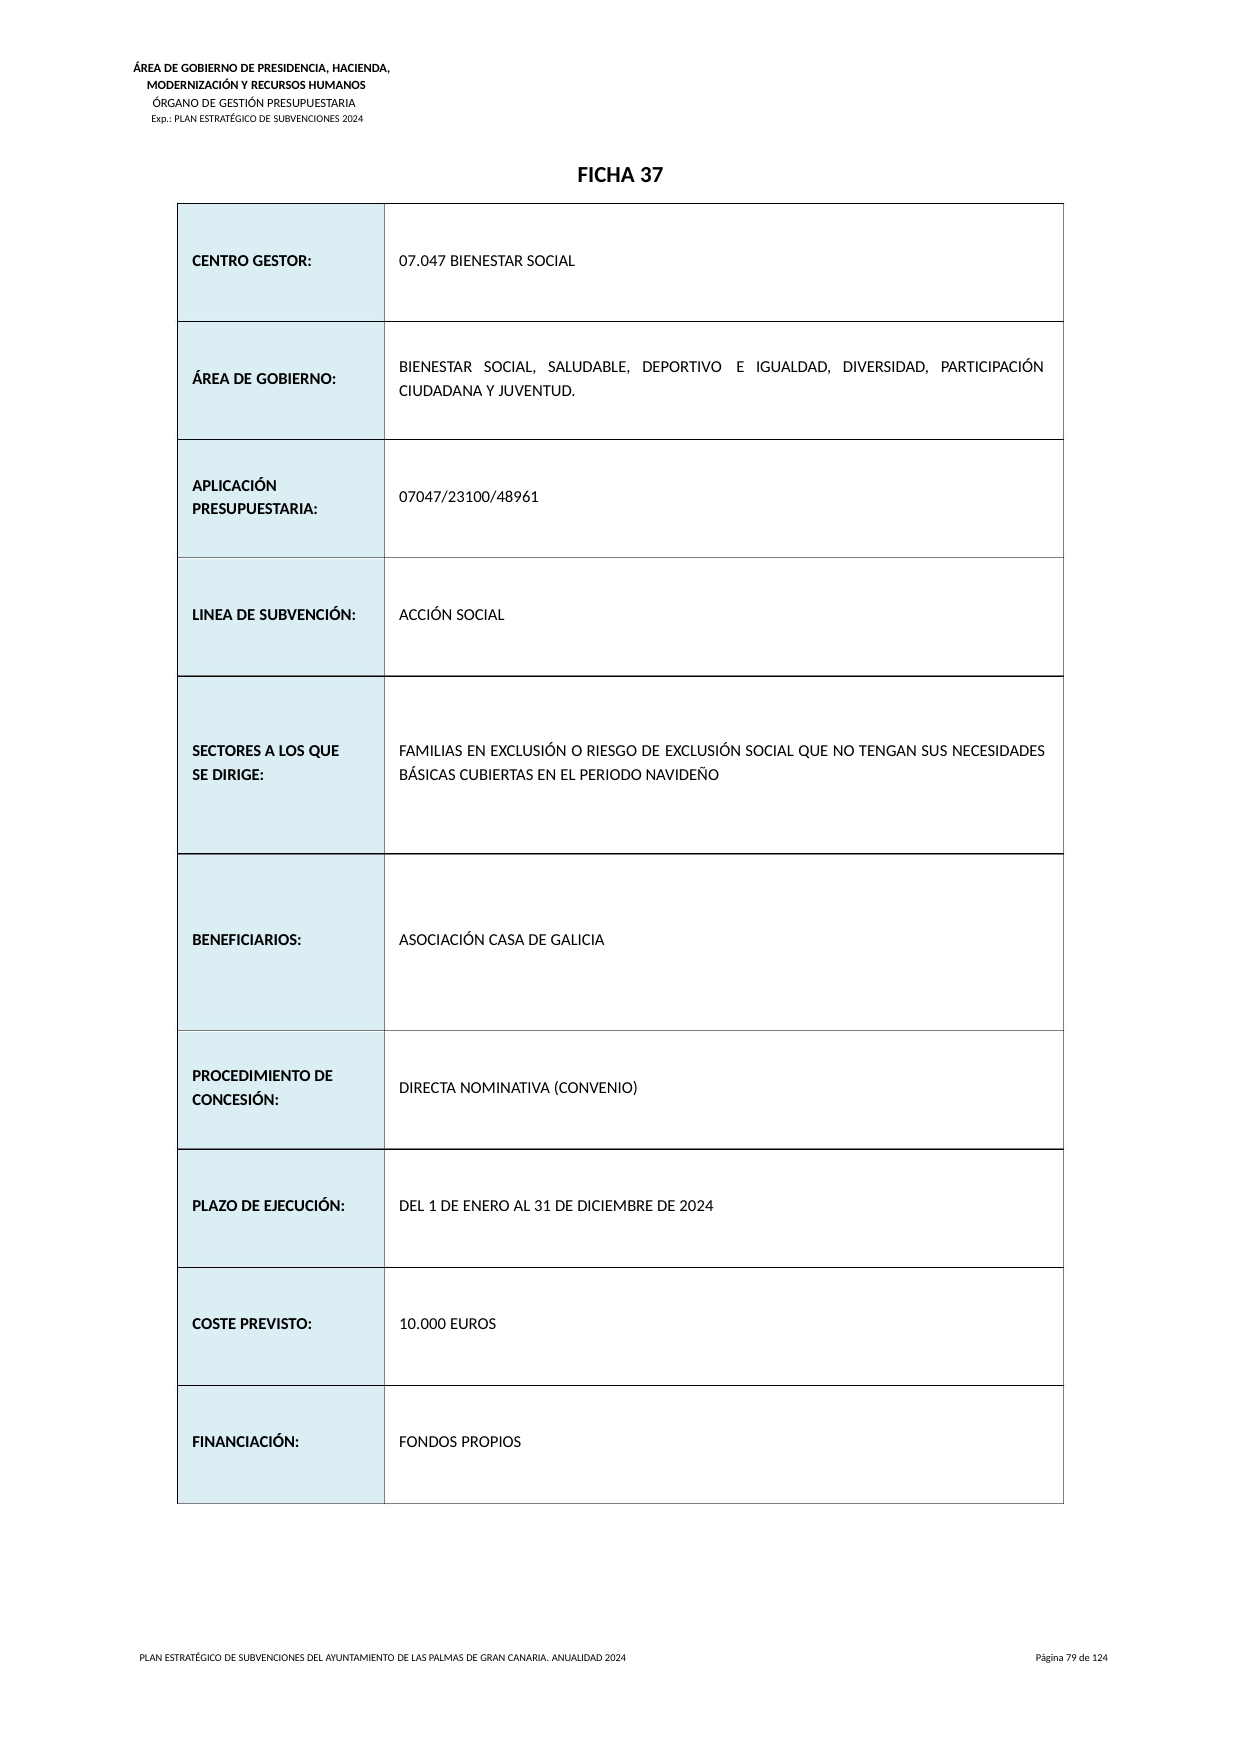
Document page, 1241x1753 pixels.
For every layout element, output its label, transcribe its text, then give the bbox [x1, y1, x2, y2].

text MODERNIZACIÓN Y RECURSOS HUMANOS [147, 77, 415, 93]
text ASOCIACIÓN CASA DE GALICIA [399, 929, 630, 950]
text BENEFICIARIOS: [192, 929, 327, 950]
text BÁSICAS CUBIERTAS EN EL PERIODO NAVIDEÑO [399, 764, 1074, 784]
text COSTE PREVISTO: [192, 1313, 370, 1334]
text FONDOS PROPIOS [399, 1431, 546, 1452]
text ÓRGANO DE GESTIÓN PRESUPUESTARIA [152, 95, 415, 110]
text SECTORES A LOS QUE [192, 741, 365, 761]
text Exp.: PLAN ESTRATÉGICO DE SUBVENCIONES 2024 [151, 112, 415, 125]
text FICHA 37 [577, 160, 688, 188]
text SE DIRIGE: [192, 764, 365, 784]
text 0 [399, 498, 407, 507]
text ÁREA DE GOBIERNO: [192, 368, 361, 389]
text 7047/23100/48961 [407, 486, 564, 507]
text APLICACIÓN [192, 475, 345, 495]
text PROCEDIMIENTO DE [192, 1065, 359, 1086]
text ACCIÓN SOCIAL [399, 604, 530, 625]
text FAMILIAS EN EXCLUSIÓN O RIESGO DE EXCLUSIÓN SOCIAL QUE NO TENGAN SUS NECESIDADES [399, 741, 1074, 761]
text DIRECTA NOMINATIVA (CONVENIO) [399, 1077, 738, 1097]
text CONCESIÓN: [192, 1089, 359, 1109]
text BIENESTAR SOCIAL, SALUDABLE, DEPORTIVO [399, 357, 736, 377]
text CIUDADANA Y JUVENTUD. [399, 380, 750, 401]
text E IGUALDAD, DIVERSIDAD, PARTICIPACIÓN [736, 357, 1074, 377]
text PLAN ESTRATÉGICO DE SUBVENCIONES DEL AYUNTAMIENTO DE LAS PALMAS DE GRAN CANARIA. ANUALIDAD 2024 [139, 1652, 653, 1664]
text 10.000 EUROS [399, 1313, 738, 1334]
text DEL 1 DE ENERO AL 31 DE DICIEMBRE DE 2024 [399, 1195, 738, 1216]
text LINEA DE SUBVENCIÓN: [192, 604, 381, 625]
text FINANCIACIÓN: [192, 1431, 370, 1452]
text CENTRO GESTOR: [192, 250, 338, 271]
text Página 79 de 124 [1036, 1652, 1123, 1664]
text PRESUPUESTARIA: [192, 498, 345, 518]
text 0 [399, 486, 407, 501]
text PLAZO DE EJECUCIÓN: [192, 1195, 370, 1216]
text 07.047 BIENESTAR SOCIAL [399, 250, 602, 271]
text ÁREA DE GOBIERNO DE PRESIDENCIA, HACIENDA, [133, 60, 415, 75]
picture [174, 200, 1066, 1506]
